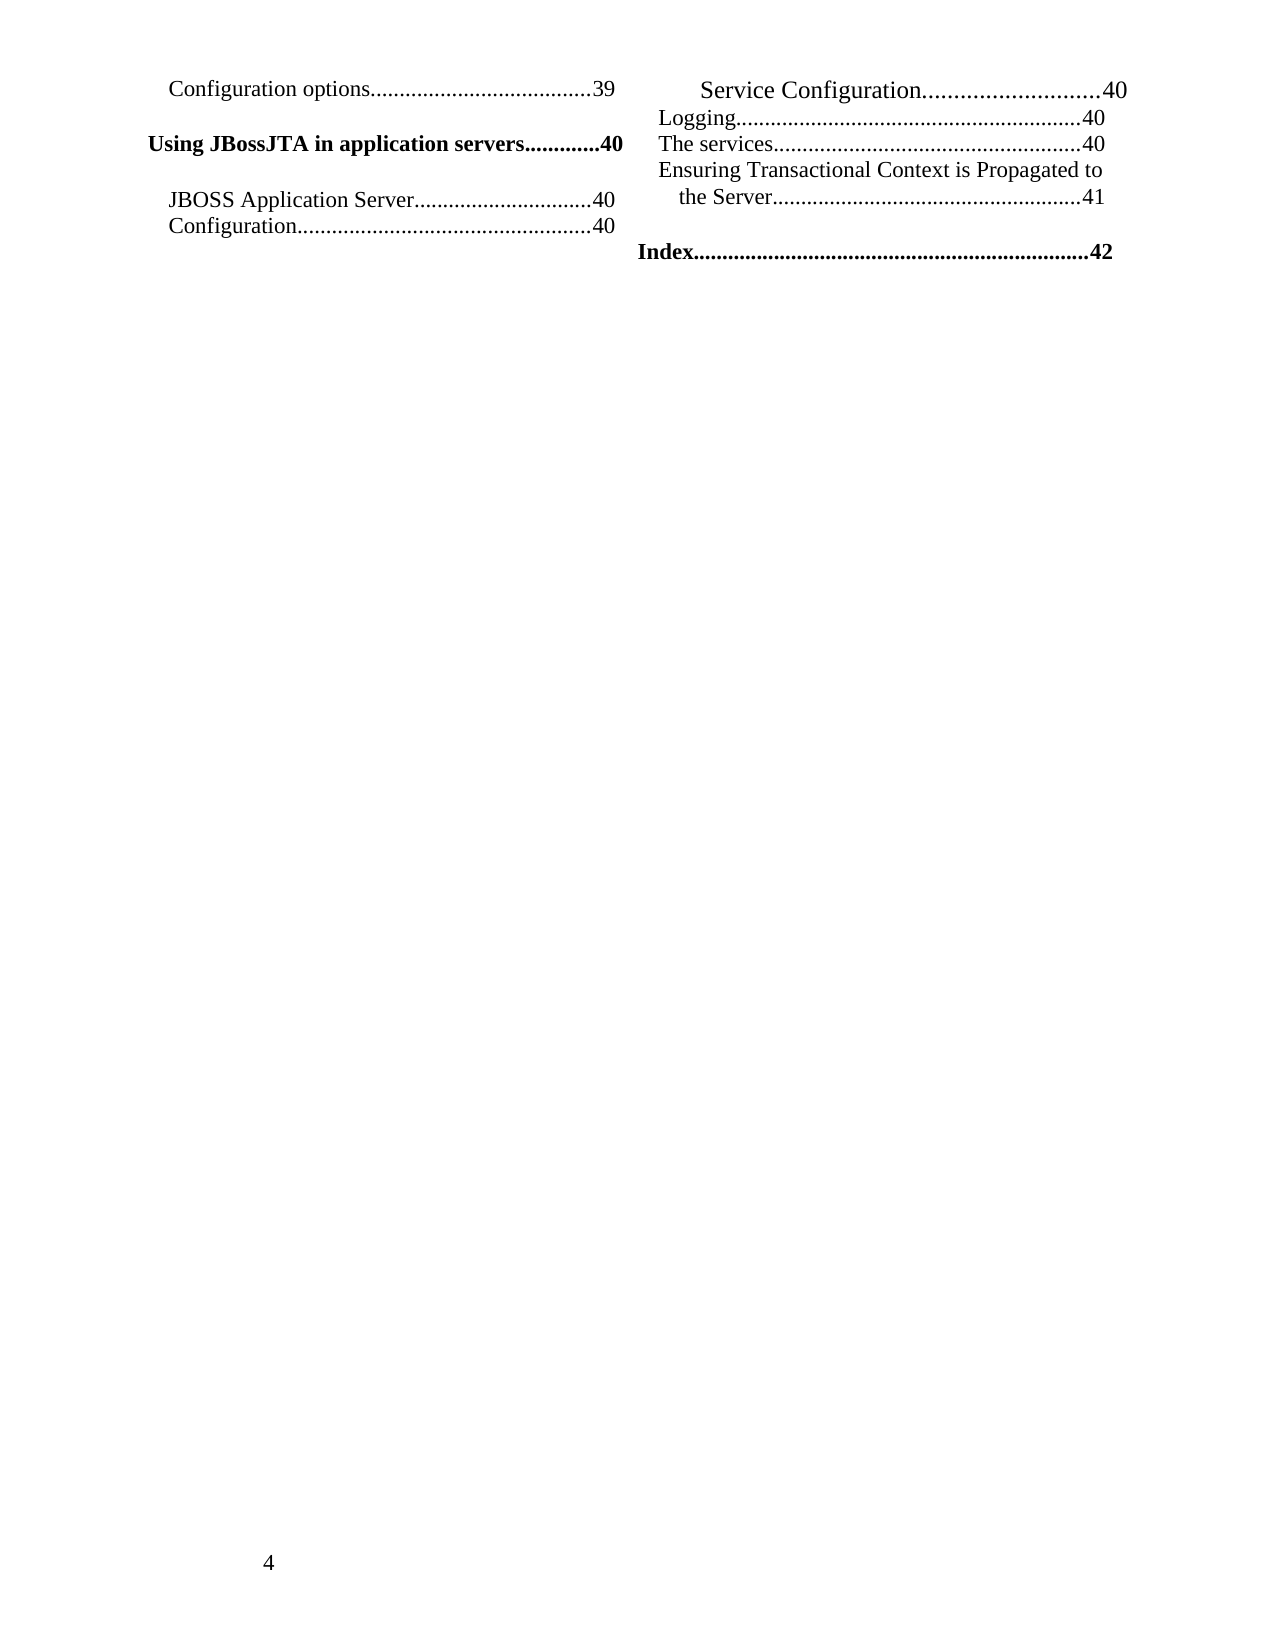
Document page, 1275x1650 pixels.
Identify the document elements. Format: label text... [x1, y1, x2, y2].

text The services 40 [658, 130, 1105, 156]
text Using JBossJTA in application servers 40 [148, 131, 637, 157]
text Service Configuration 40 [700, 75, 1127, 104]
text JBOSS Application Server 40 [168, 186, 615, 212]
text Index 42 [637, 238, 1127, 265]
text Configuration 40 [168, 212, 615, 239]
text Ensuring Transactional Context is Propagated to the Server 41 [658, 156, 1105, 209]
text Logging 40 [658, 104, 1105, 130]
text Configuration options 39 [168, 75, 615, 101]
